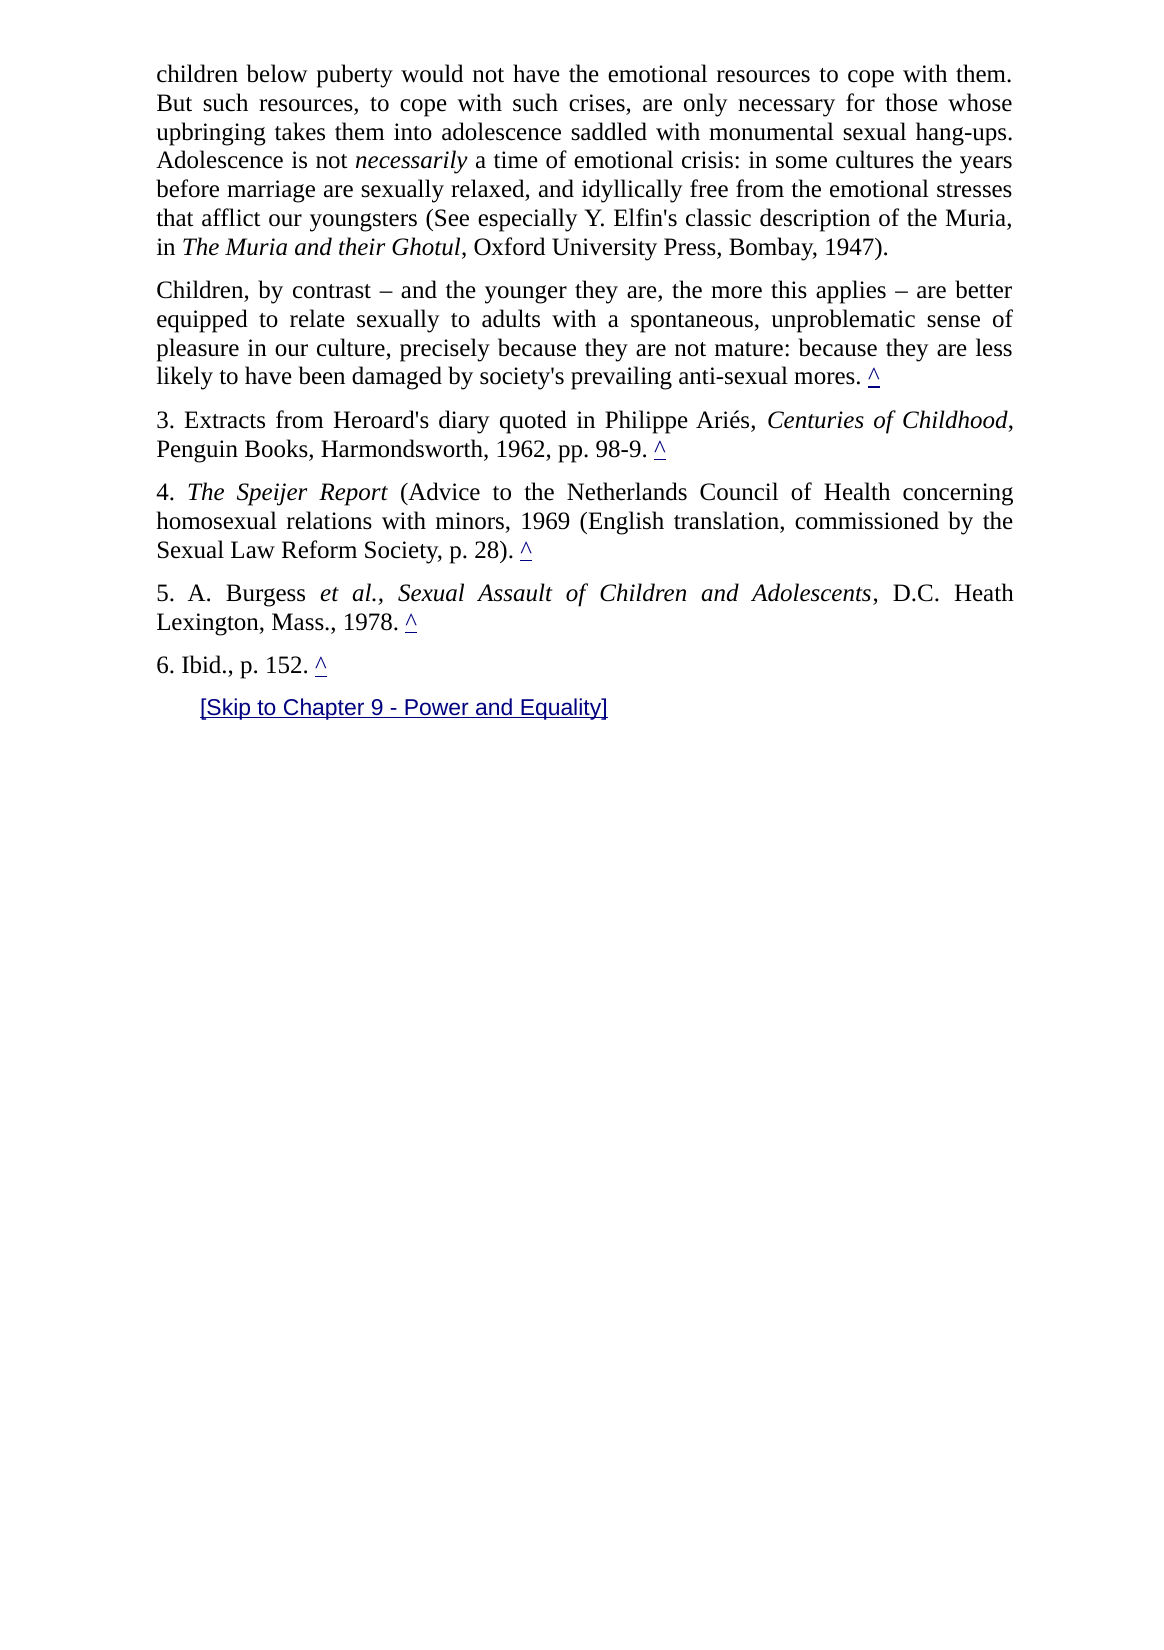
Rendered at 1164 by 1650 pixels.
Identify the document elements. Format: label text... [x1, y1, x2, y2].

text 5. A. Burgess et al., Sexual Assault of Children and Adolescents, D.C. Heath Lexington, Mass., 1978. ^ [156, 578, 1014, 636]
text 4. The Speijer Report (Advice to the Netherlands Council of Health concerning homosexual relations with minors, 1969 (English translation, commissioned by the Sexual Law Reform Society, p. 28). ^ [156, 477, 1014, 563]
text [Skip to Chapter 9 - Power and Equality] [150, 694, 1014, 720]
text children below puberty would not have the emotional resources to cope with them. But such resources, to cope with such crises, are only necessary for those whose upbringing takes them into adolescence saddled with monumental sexual hang-ups. Adolescence is not necessarily a time of emotional crisis: in some cultures the years before marriage are sexually relaxed, and idyllically free from the emotional stresses that afflict our youngsters (See especially Y. Elfin's classic description of the Muria, in The Muria and their Ghotul, Oxford University Press, Bombay, 1947). [156, 59, 1014, 260]
text 6. Ibid., p. 152. ^ [156, 651, 1014, 679]
text 3. Extracts from Heroard's diary quoted in Philippe Ariés, Centuries of Childhood, Penguin Books, Harmondsworth, 1962, pp. 98-9. ^ [156, 405, 1014, 462]
text Children, by contrast – and the younger they are, the more this applies – are better equipped to relate sexually to adults with a spontaneous, unproblematic sense of pleasure in our culture, precisely because they are not mature: because they are less likely to have been damaged by society's prevailing anti-sexual mores. ^ [156, 275, 1014, 390]
